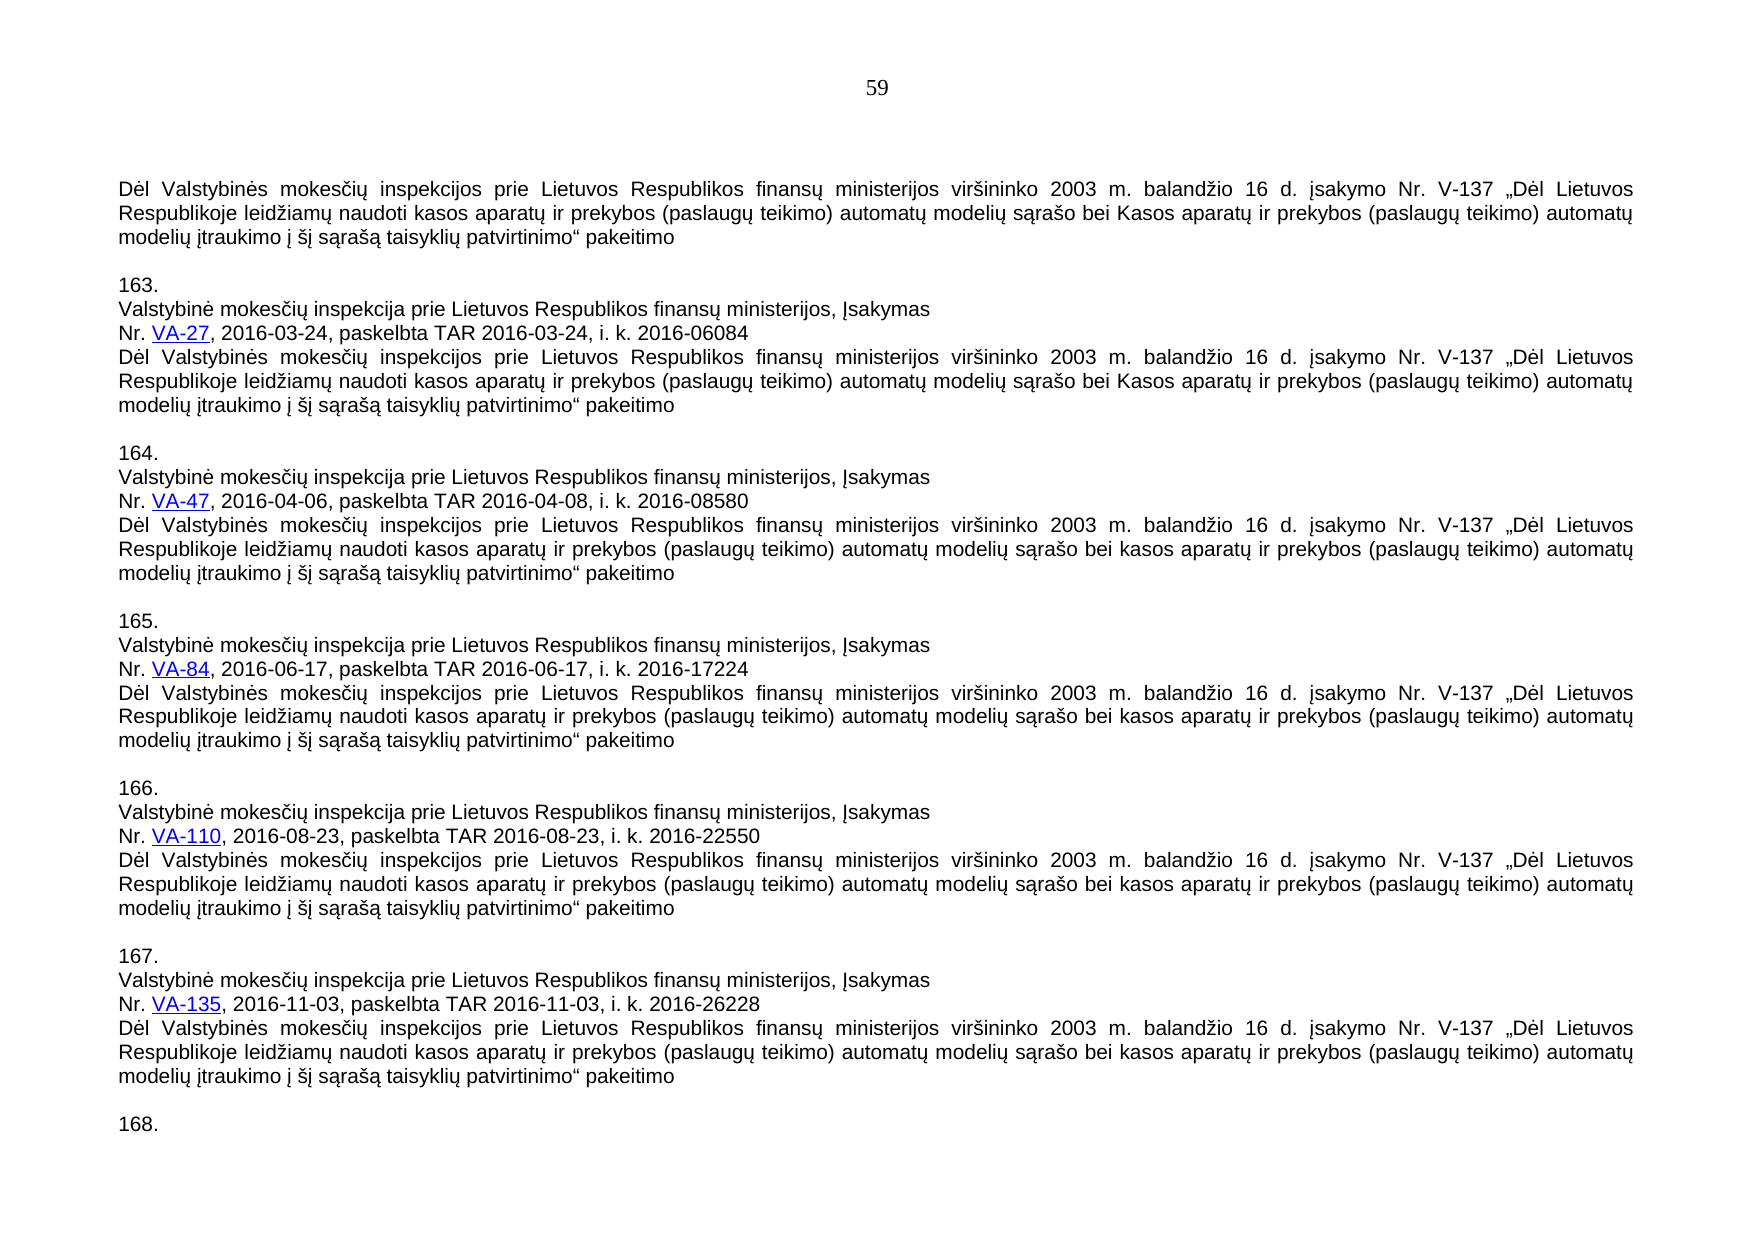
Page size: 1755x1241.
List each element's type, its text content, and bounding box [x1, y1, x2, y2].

text Valstybinė mokesčių inspekcija prie Lietuvos Respublikos finansų ministerijos, Įsakymas [118, 968, 1636, 992]
text 167. [118, 944, 1636, 968]
text Dėl Valstybinės mokesčių inspekcijos prie Lietuvos Respublikos finansų ministerijos viršininko 2003 m. balandžio 16 d. įsakymo Nr. V-137 „Dėl Lietuvos Respublikoje leidžiamų naudoti kasos aparatų ir prekybos (paslaugų teikimo) automatų modelių sąrašo bei kasos aparatų ir prekybos (paslaugų teikimo) automatų modelių įtraukimo į šį sąrašą taisyklių patvirtinimo“ pakeitimo [118, 848, 1636, 920]
text Dėl Valstybinės mokesčių inspekcijos prie Lietuvos Respublikos finansų ministerijos viršininko 2003 m. balandžio 16 d. įsakymo Nr. V-137 „Dėl Lietuvos Respublikoje leidžiamų naudoti kasos aparatų ir prekybos (paslaugų teikimo) automatų modelių sąrašo bei kasos aparatų ir prekybos (paslaugų teikimo) automatų modelių įtraukimo į šį sąrašą taisyklių patvirtinimo“ pakeitimo [118, 1016, 1636, 1088]
text Valstybinė mokesčių inspekcija prie Lietuvos Respublikos finansų ministerijos, Įsakymas [118, 465, 1636, 489]
text 164. [118, 441, 1636, 465]
text Nr. VA-47, 2016-04-06, paskelbta TAR 2016-04-08, i. k. 2016-08580 [118, 489, 1636, 513]
text Valstybinė mokesčių inspekcija prie Lietuvos Respublikos finansų ministerijos, Įsakymas [118, 800, 1636, 824]
text 166. [118, 776, 1636, 800]
text Nr. VA-135, 2016-11-03, paskelbta TAR 2016-11-03, i. k. 2016-26228 [118, 992, 1636, 1016]
text Nr. VA-27, 2016-03-24, paskelbta TAR 2016-03-24, i. k. 2016-06084 [118, 321, 1636, 345]
text Valstybinė mokesčių inspekcija prie Lietuvos Respublikos finansų ministerijos, Įsakymas [118, 297, 1636, 321]
text 168. [118, 1112, 1636, 1136]
text Dėl Valstybinės mokesčių inspekcijos prie Lietuvos Respublikos finansų ministerijos viršininko 2003 m. balandžio 16 d. įsakymo Nr. V-137 „Dėl Lietuvos Respublikoje leidžiamų naudoti kasos aparatų ir prekybos (paslaugų teikimo) automatų modelių sąrašo bei Kasos aparatų ir prekybos (paslaugų teikimo) automatų modelių įtraukimo į šį sąrašą taisyklių patvirtinimo“ pakeitimo [118, 345, 1636, 417]
text Valstybinė mokesčių inspekcija prie Lietuvos Respublikos finansų ministerijos, Įsakymas [118, 632, 1636, 656]
text Nr. VA-110, 2016-08-23, paskelbta TAR 2016-08-23, i. k. 2016-22550 [118, 824, 1636, 848]
text 163. [118, 273, 1636, 297]
text Dėl Valstybinės mokesčių inspekcijos prie Lietuvos Respublikos finansų ministerijos viršininko 2003 m. balandžio 16 d. įsakymo Nr. V-137 „Dėl Lietuvos Respublikoje leidžiamų naudoti kasos aparatų ir prekybos (paslaugų teikimo) automatų modelių sąrašo bei kasos aparatų ir prekybos (paslaugų teikimo) automatų modelių įtraukimo į šį sąrašą taisyklių patvirtinimo“ pakeitimo [118, 513, 1636, 584]
text Dėl Valstybinės mokesčių inspekcijos prie Lietuvos Respublikos finansų ministerijos viršininko 2003 m. balandžio 16 d. įsakymo Nr. V-137 „Dėl Lietuvos Respublikoje leidžiamų naudoti kasos aparatų ir prekybos (paslaugų teikimo) automatų modelių sąrašo bei kasos aparatų ir prekybos (paslaugų teikimo) automatų modelių įtraukimo į šį sąrašą taisyklių patvirtinimo“ pakeitimo [118, 680, 1636, 752]
text Dėl Valstybinės mokesčių inspekcijos prie Lietuvos Respublikos finansų ministerijos viršininko 2003 m. balandžio 16 d. įsakymo Nr. V-137 „Dėl Lietuvos Respublikoje leidžiamų naudoti kasos aparatų ir prekybos (paslaugų teikimo) automatų modelių sąrašo bei Kasos aparatų ir prekybos (paslaugų teikimo) automatų modelių įtraukimo į šį sąrašą taisyklių patvirtinimo“ pakeitimo [118, 177, 1636, 249]
text 165. [118, 608, 1636, 632]
text Nr. VA-84, 2016-06-17, paskelbta TAR 2016-06-17, i. k. 2016-17224 [118, 656, 1636, 680]
